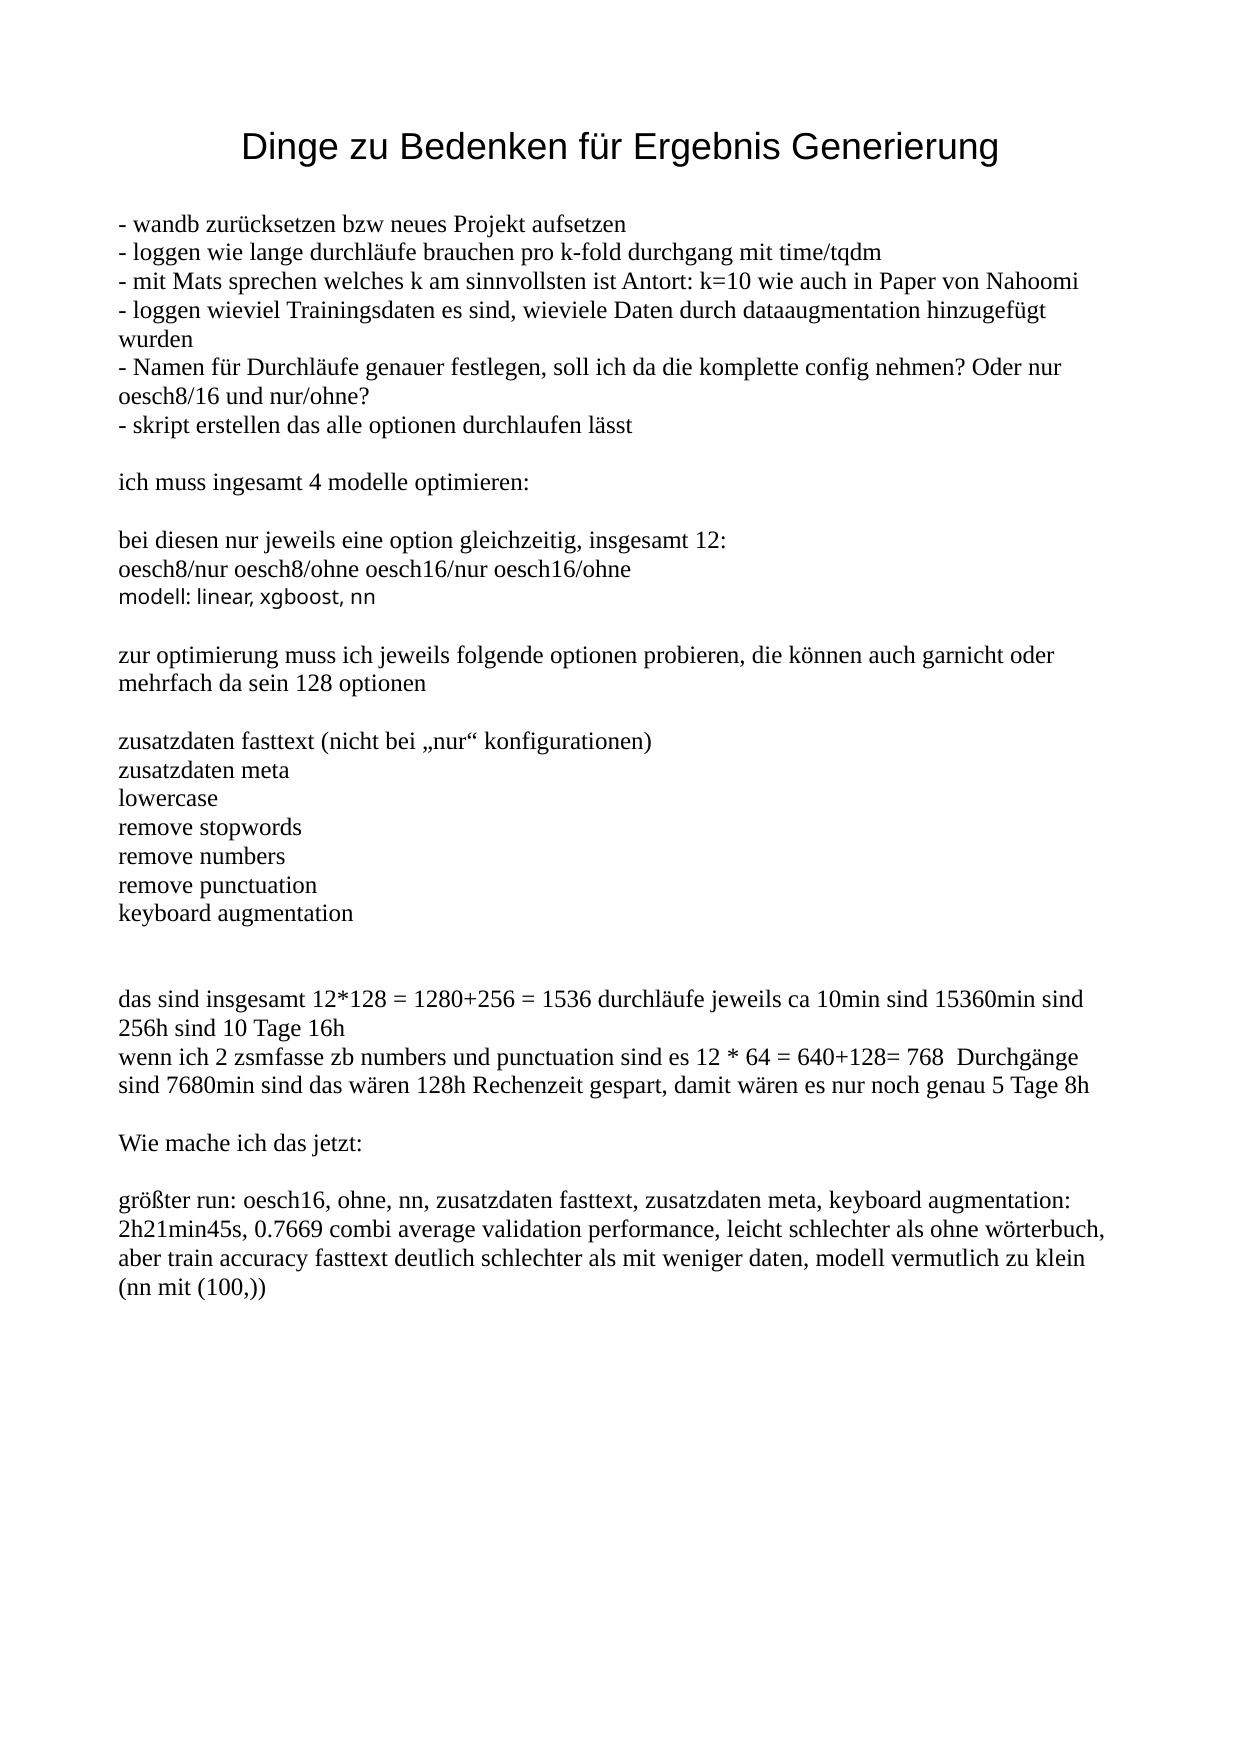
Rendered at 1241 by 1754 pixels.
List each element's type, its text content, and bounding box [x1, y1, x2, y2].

text remove punctuation [118, 870, 1122, 898]
text das sind insgesamt 12*128 = 1280+256 = 1536 durchläufe jeweils ca 10min sind 15360min sind [118, 984, 1122, 1013]
text bei diesen nur jeweils eine option gleichzeitig, insgesamt 12: [118, 525, 1122, 554]
text - loggen wieviel Trainingsdaten es sind, wieviele Daten durch dataaugmentation hinzugefügt wurden [118, 295, 1122, 352]
text ich muss ingesamt 4 modelle optimieren: [118, 467, 1122, 496]
text modell: linear, xgboost, nn [118, 582, 1122, 611]
text - mit Mats sprechen welches k am sinnvollsten ist Antort: k=10 wie auch in Paper von Nahoomi [118, 266, 1122, 295]
text - wandb zurücksetzen bzw neues Projekt aufsetzen [118, 209, 1122, 237]
text wenn ich 2 zsmfasse zb numbers und punctuation sind es 12 * 64 = 640+128= 768 Durchgänge sind 7680min sind das wären 128h Rechenzeit gespart, damit wären es nur noch genau 5 Tage 8h [118, 1042, 1122, 1099]
text remove numbers [118, 841, 1122, 870]
text keyboard augmentation [118, 898, 1122, 927]
subtitle Dinge zu Bedenken für Ergebnis Generierung [118, 124, 1122, 167]
text 256h sind 10 Tage 16h [118, 1013, 1122, 1042]
text lowercase [118, 783, 1122, 812]
text zur optimierung muss ich jeweils folgende optionen probieren, die können auch garnicht oder mehrfach da sein 128 optionen [118, 640, 1122, 697]
text größter run: oesch16, ohne, nn, zusatzdaten fasttext, zusatzdaten meta, keyboard augmentation: 2h21min45s, 0.7669 combi average validation performance, leicht schlechter als ohne wörterbuch, aber train accuracy fasttext deutlich schlechter als mit weniger daten, modell vermutlich zu klein (nn mit (100,)) [118, 1186, 1122, 1301]
text zusatzdaten meta [118, 755, 1122, 783]
text - skript erstellen das alle optionen durchlaufen lässt [118, 410, 1122, 439]
text - loggen wie lange durchläufe brauchen pro k-fold durchgang mit time/tqdm [118, 237, 1122, 266]
text Wie mache ich das jetzt: [118, 1128, 1122, 1157]
text - Namen für Durchläufe genauer festlegen, soll ich da die komplette config nehmen? Oder nur oesch8/16 und nur/ohne? [118, 352, 1122, 410]
text oesch8/nur oesch8/ohne oesch16/nur oesch16/ohne [118, 554, 1122, 582]
text remove stopwords [118, 812, 1122, 841]
text zusatzdaten fasttext (nicht bei „nur“ konfigurationen) [118, 726, 1122, 755]
